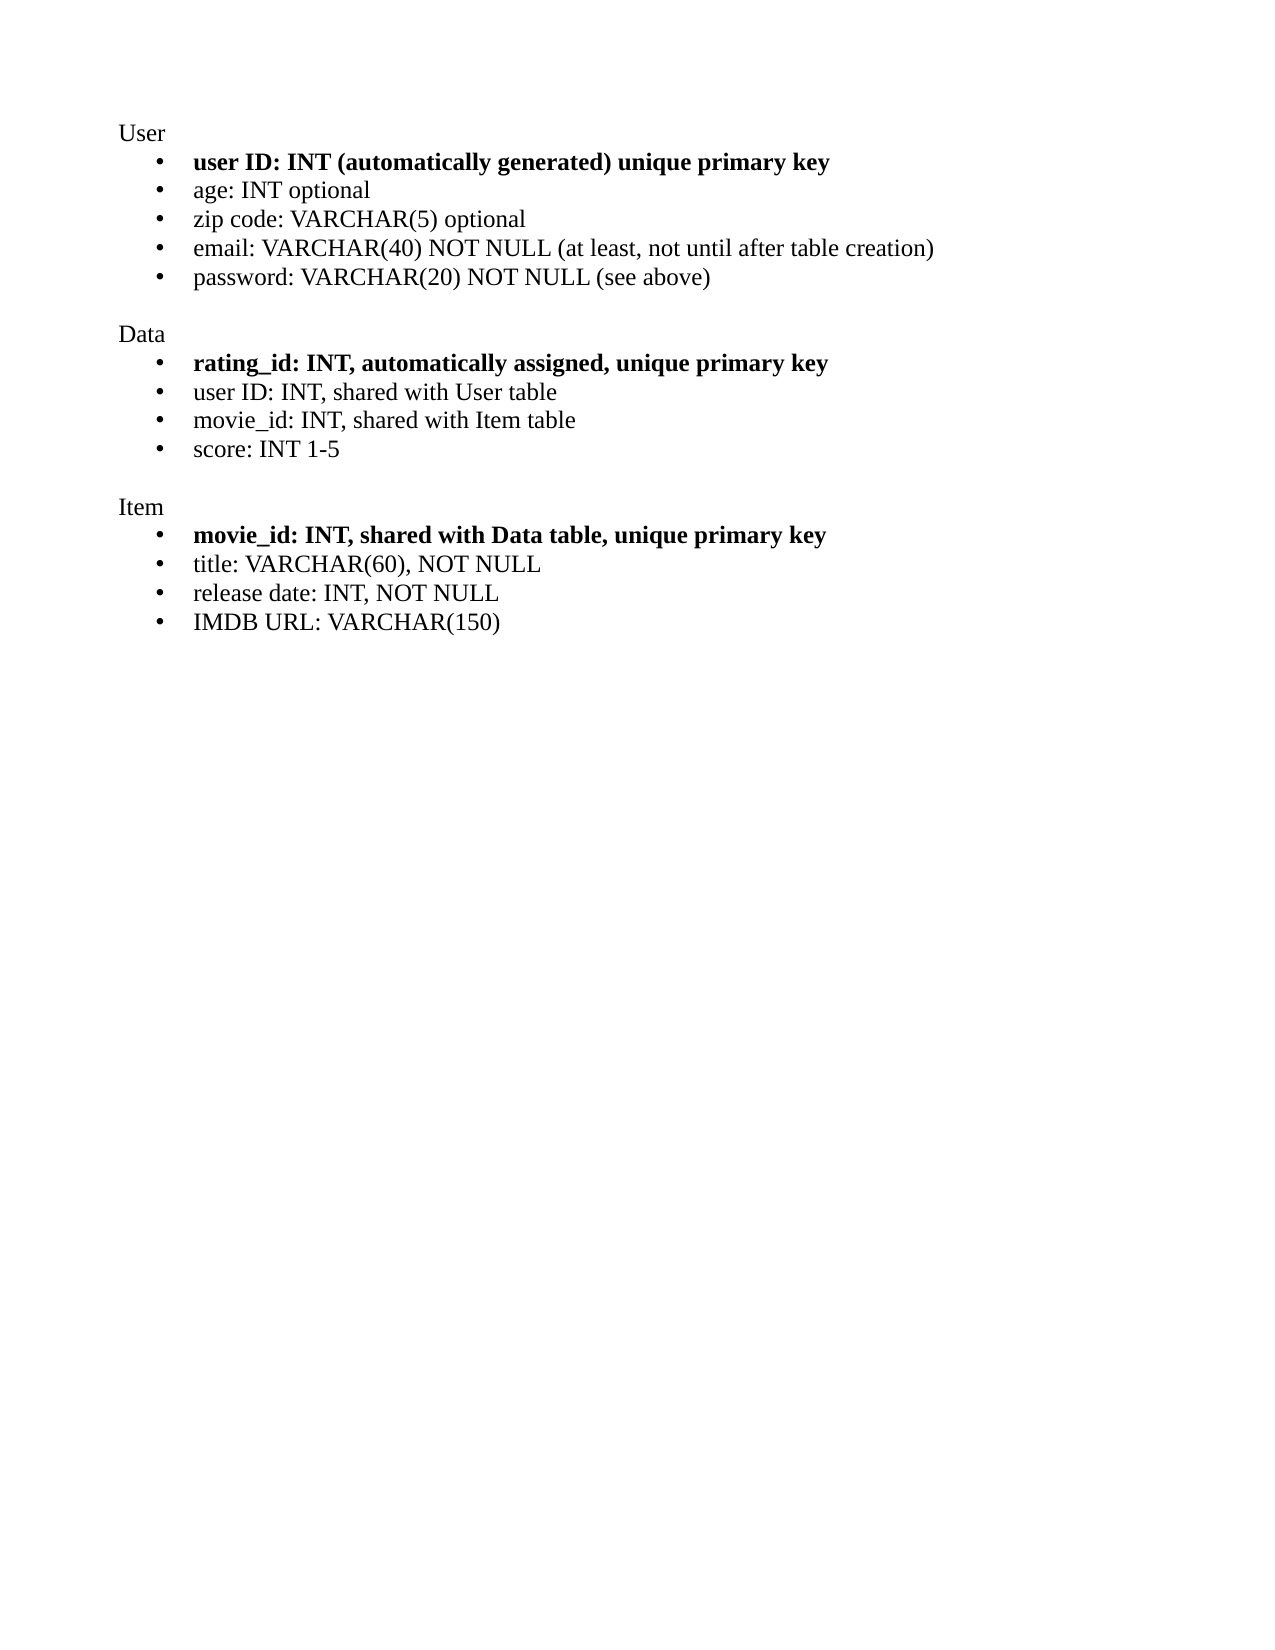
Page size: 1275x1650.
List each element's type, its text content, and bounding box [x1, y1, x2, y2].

text User [118, 118, 1157, 147]
list user ID: INT (automatically generated) unique primary key [156, 147, 1157, 176]
list age: INT optional [156, 176, 1157, 204]
list IMDB URL: VARCHAR(150) [156, 607, 1157, 636]
list score: INT 1-5 [156, 434, 1157, 463]
list email: VARCHAR(40) NOT NULL (at least, not until after table creation) [156, 233, 1157, 262]
list rating_id: INT, automatically assigned, unique primary key [156, 348, 1157, 377]
list movie_id: INT, shared with Item table [156, 406, 1157, 434]
list movie_id: INT, shared with Data table, unique primary key [156, 521, 1157, 549]
text Data [118, 319, 1157, 348]
list password: VARCHAR(20) NOT NULL (see above) [156, 262, 1157, 291]
list user ID: INT, shared with User table [156, 377, 1157, 406]
list release date: INT, NOT NULL [156, 578, 1157, 607]
text Item [118, 492, 1157, 521]
list zip code: VARCHAR(5) optional [156, 204, 1157, 233]
list title: VARCHAR(60), NOT NULL [156, 549, 1157, 578]
